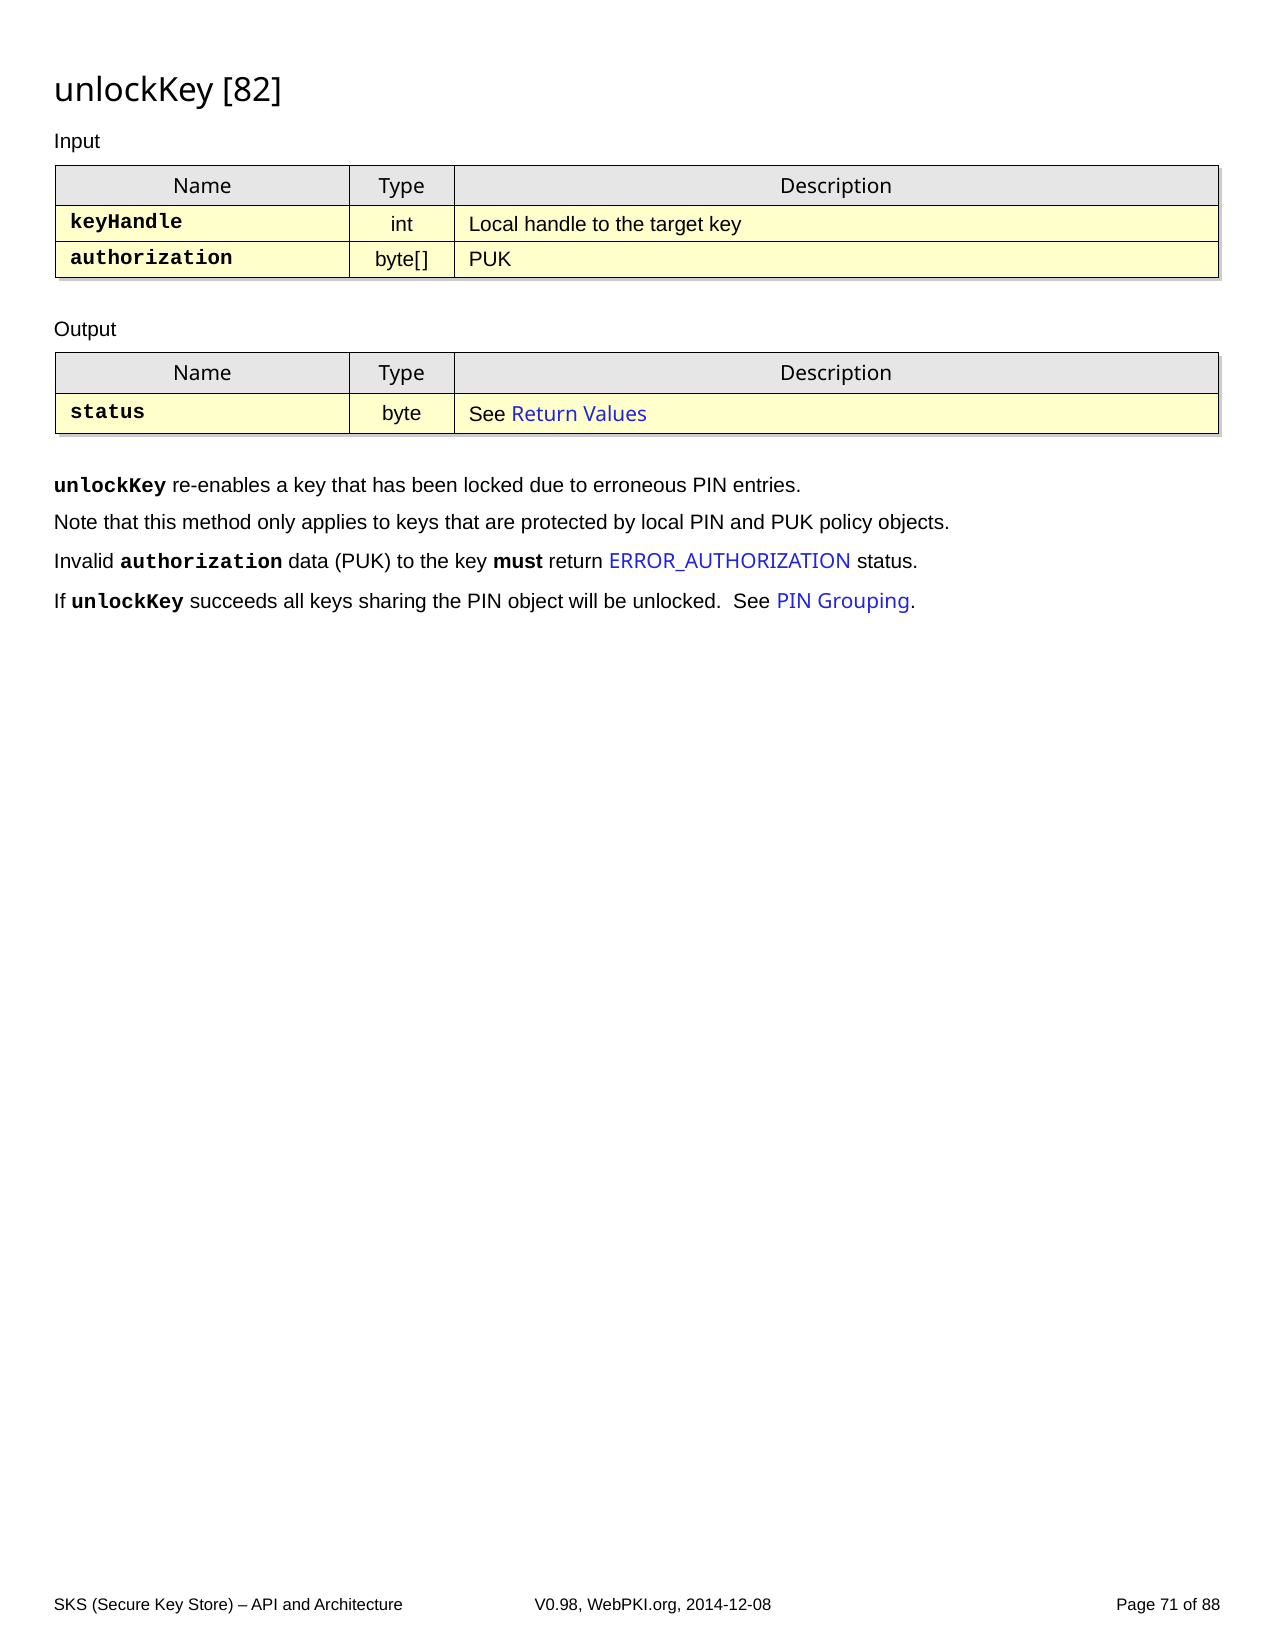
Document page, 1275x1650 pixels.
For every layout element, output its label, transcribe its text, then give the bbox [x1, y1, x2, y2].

text If unlockKey succeeds all keys sharing the PIN object will be unlocked. See PIN Grouping. [54, 586, 1221, 615]
table_cell Local handle to the target key [455, 206, 1218, 241]
text Input [54, 129, 1221, 153]
table_cell See Return Values [455, 394, 1218, 433]
table_header Name [56, 166, 349, 205]
table_header Description [455, 353, 1218, 393]
table_cell authorization [56, 242, 349, 277]
text Invalid authorization data (PUK) to the key must return ERROR_AUTHORIZATION status. [54, 546, 1221, 574]
table_header Name [56, 353, 349, 393]
subtitle unlockKey [82] [54, 66, 1221, 111]
table_cell status [56, 394, 349, 433]
table_cell PUK [455, 242, 1218, 277]
text Note that this method only applies to keys that are protected by local PIN and PUK policy objects. [54, 510, 1221, 534]
text unlockKey re-enables a key that has been locked due to erroneous PIN entries. [54, 472, 1221, 498]
table_cell keyHandle [56, 206, 349, 241]
table_header Description [455, 166, 1218, 205]
table_header Type [350, 166, 454, 205]
table_cell byte⁮[ ] [350, 242, 454, 277]
text Output [54, 317, 1221, 341]
table_cell byte [350, 394, 454, 433]
table_header Type [350, 353, 454, 393]
table_cell int [350, 206, 454, 241]
